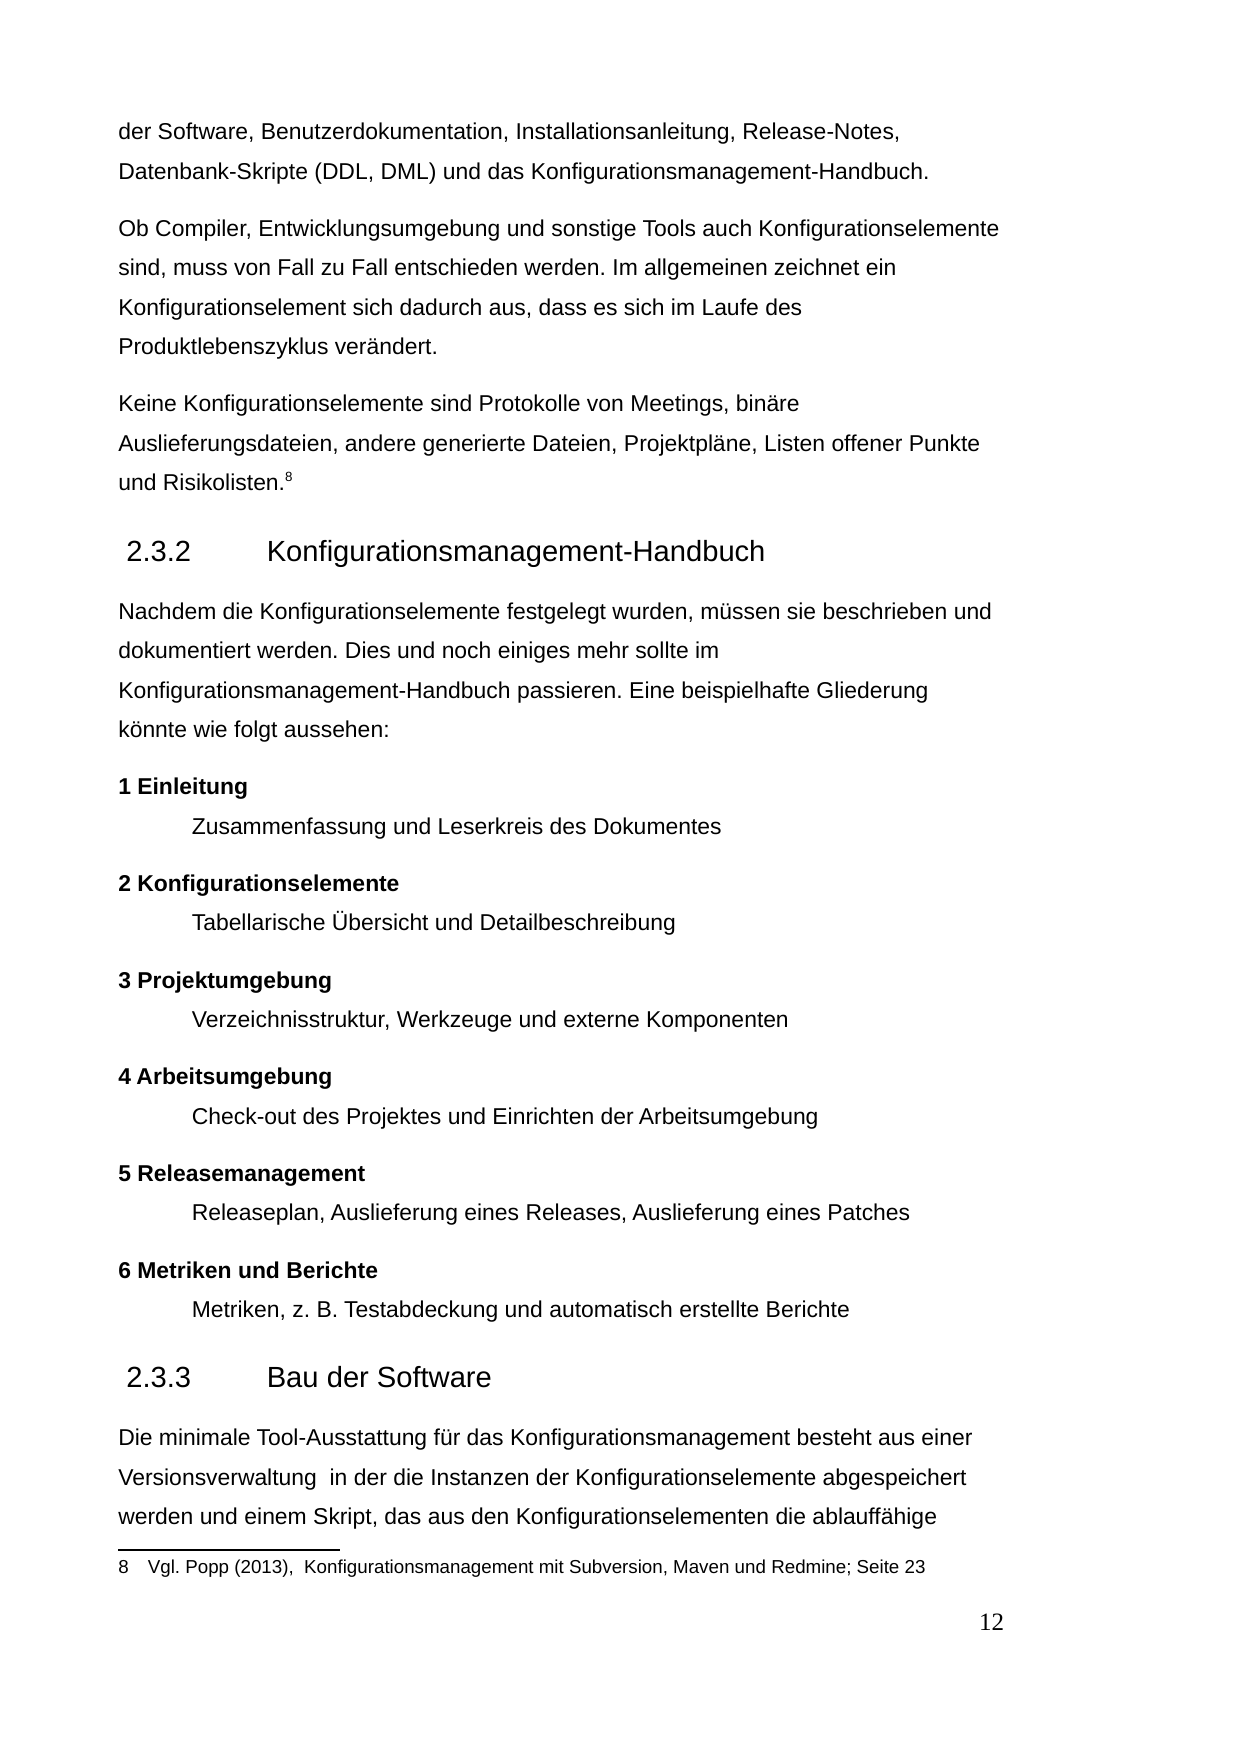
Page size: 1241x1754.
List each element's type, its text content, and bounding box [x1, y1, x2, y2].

text Die minimale Tool-Ausstattung für das Konfigurationsmanagement besteht aus einer Versionsverwaltung in der die Instanzen der Konfigurationselemente abgespeichert werden und einem Skript, das aus den Konfigurationselementen die ablauffähige [118, 1424, 1004, 1529]
subtitle Bau der Software [118, 1361, 1004, 1394]
text Nachdem die Konfigurationselemente festgelegt wurden, müssen sie beschrieben und dokumentiert werden. Dies und noch einiges mehr sollte im Konfigurationsmanagement-Handbuch passieren. Eine beispielhafte Gliederung könnte wie folgt aussehen: [118, 598, 1004, 742]
text Keine Konfigurationselemente sind Protokolle von Meetings, binäre Auslieferungsdateien, andere generierte Dateien, Projektpläne, Listen offener Punkte und Risikolisten. [118, 390, 1004, 496]
text 4 Arbeitsumgebung Check-out des Projektes und Einrichten der Arbeitsumgebung [118, 1063, 1004, 1129]
text 5 Releasemanagement Releaseplan, Auslieferung eines Releases, Auslieferung eines Patches [118, 1160, 1004, 1226]
text 3 Projektumgebung Verzeichnisstruktur, Werkzeuge und externe Komponenten [118, 967, 1004, 1032]
text 2 Konfigurationselemente Tabellarische Übersicht und Detailbeschreibung [118, 870, 1004, 936]
text 6 Metriken und Berichte Metriken, z. B. Testabdeckung und automatisch erstellte Berichte [118, 1257, 1004, 1322]
text 1 Einleitung Zusammenfassung und Leserkreis des Dokumentes [118, 773, 1004, 839]
text Vgl. Popp (2013), Konfigurationsmanagement mit Subversion, Maven und Redmine; Seite 23 [118, 1556, 1004, 1578]
text Ob Compiler, Entwicklungsumgebung und sonstige Tools auch Konfigurationselemente sind, muss von Fall zu Fall entschieden werden. Im allgemeinen zeichnet ein Konfigurationselement sich dadurch aus, dass es sich im Laufe des Produktlebenszyklus verändert. [118, 215, 1004, 359]
subtitle Konfigurationsmanagement-Handbuch [118, 534, 1004, 567]
text der Software, Benutzerdokumentation, Installationsanleitung, Release-Notes, Datenbank-Skripte (DDL, DML) und das Konfigurationsmanagement-Handbuch. [118, 118, 1004, 184]
